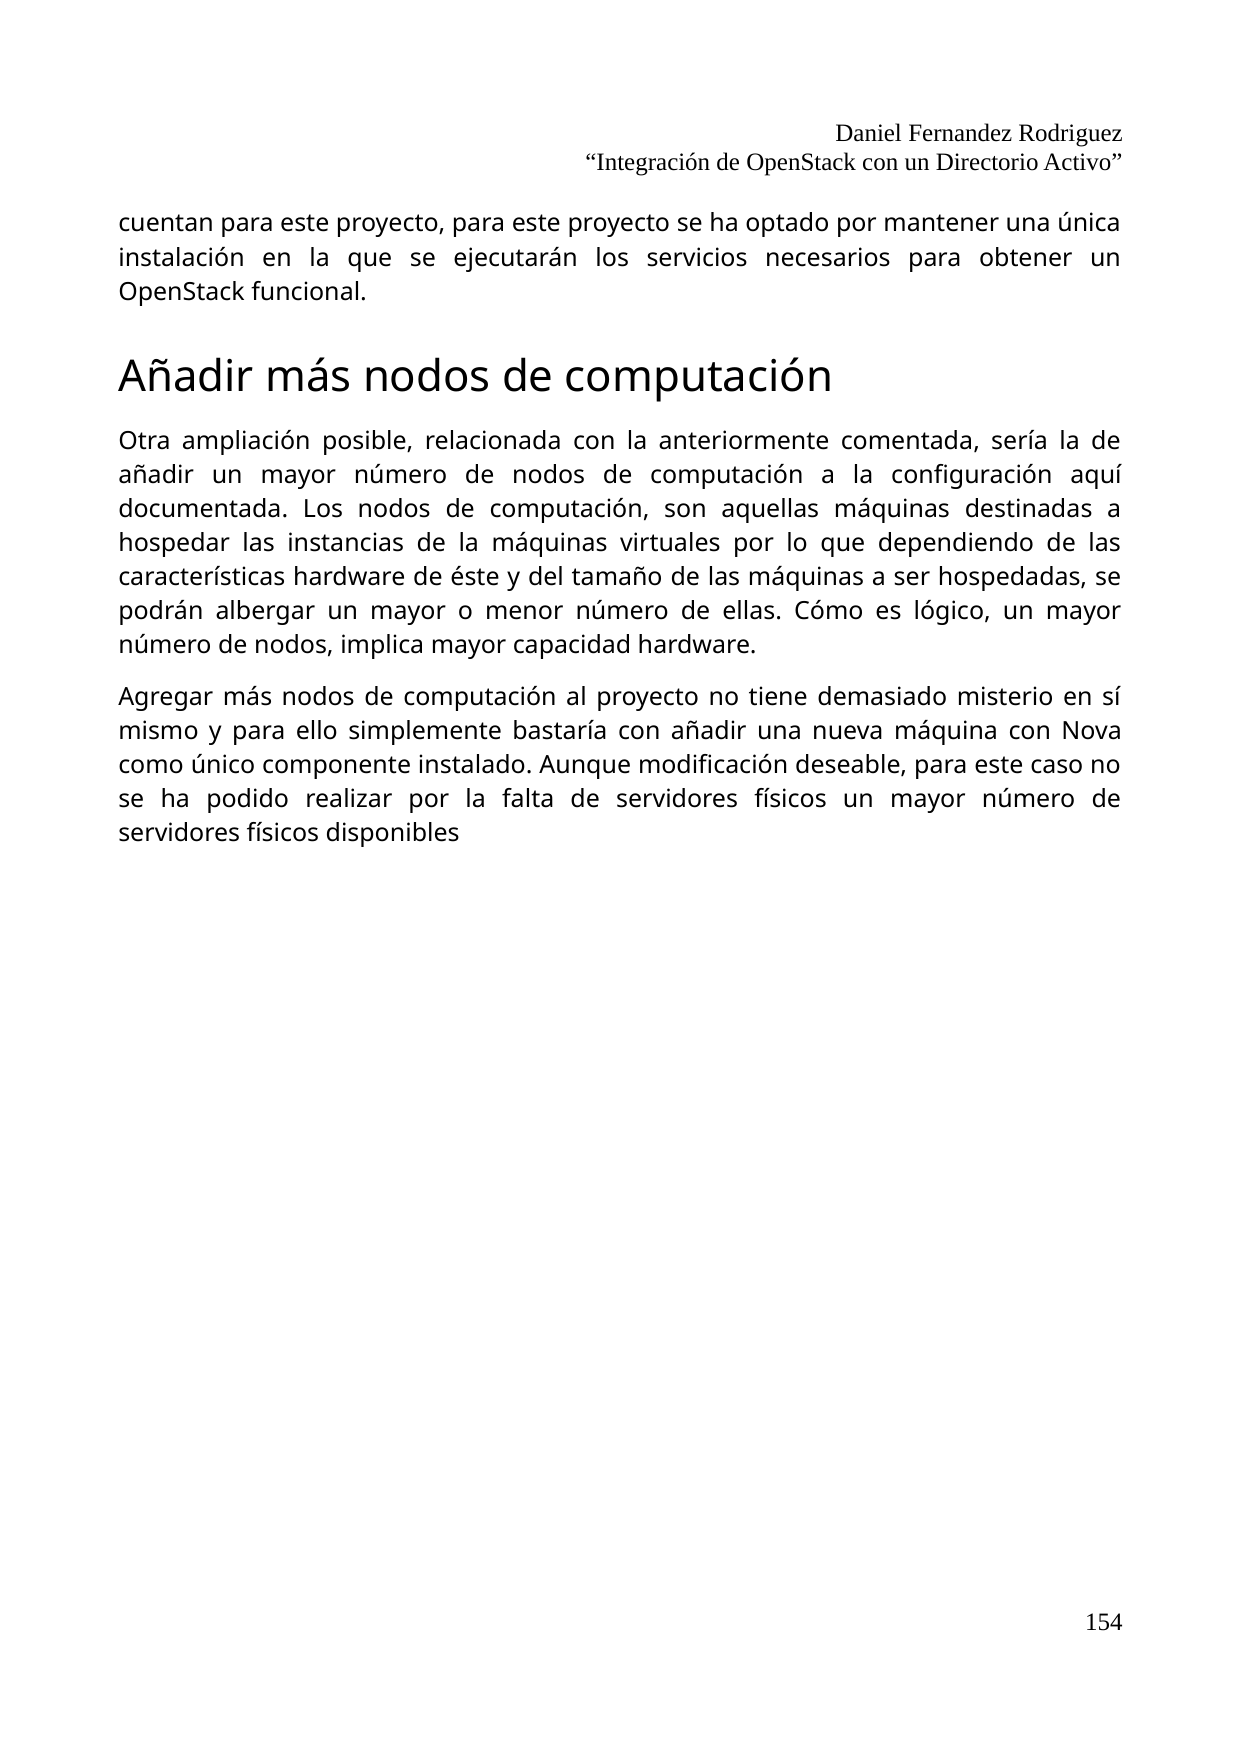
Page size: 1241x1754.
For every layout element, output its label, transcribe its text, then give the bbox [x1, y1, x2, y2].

text Agregar más nodos de computación al proyecto no tiene demasiado misterio en sí mismo y para ello simplemente bastaría con añadir una nueva máquina con Nova como único componente instalado. Aunque modificación deseable, para este caso no se ha podido realizar por la falta de servidores físicos un mayor número de servidores físicos disponibles [118, 679, 1122, 849]
subtitle Añadir más nodos de computación [118, 344, 1122, 404]
text cuentan para este proyecto, para este proyecto se ha optado por mantener una única instalación en la que se ejecutarán los servicios necesarios para obtener un OpenStack funcional. [118, 205, 1122, 307]
text Otra ampliación posible, relacionada con la anteriormente comentada, sería la de añadir un mayor número de nodos de computación a la configuración aquí documentada. Los nodos de computación, son aquellas máquinas destinadas a hospedar las instancias de la máquinas virtuales por lo que dependiendo de las características hardware de éste y del tamaño de las máquinas a ser hospedadas, se podrán albergar un mayor o menor número de ellas. Cómo es lógico, un mayor número de nodos, implica mayor capacidad hardware. [118, 422, 1122, 661]
